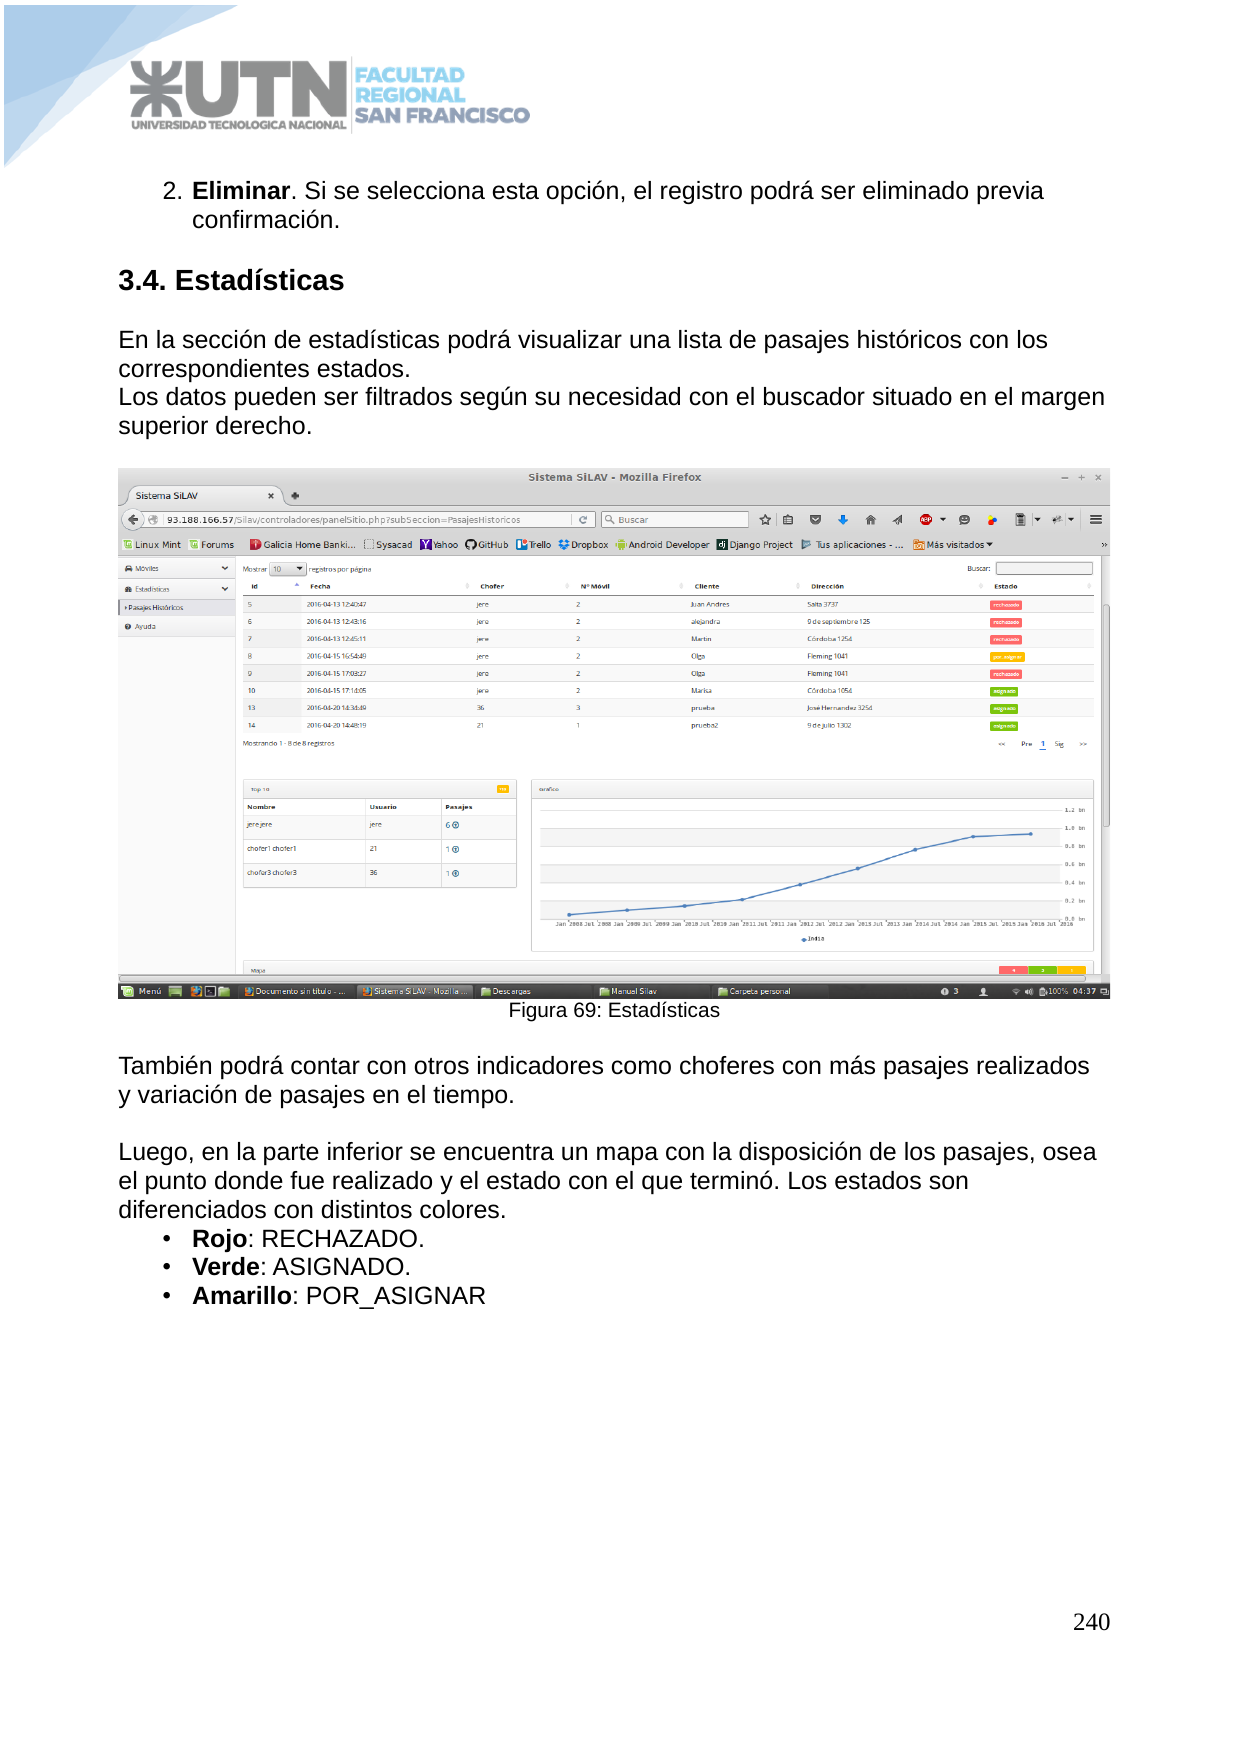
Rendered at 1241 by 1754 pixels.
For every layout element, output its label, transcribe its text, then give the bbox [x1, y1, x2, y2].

text Los datos pueden ser filtrados según su necesidad con el buscador situado en el margen superior derecho. [118, 382, 1110, 440]
list Amarillo: POR_ASIGNAR [162, 1281, 1110, 1310]
list Eliminar. Si se selecciona esta opción, el registro podrá ser eliminado previa confirmación. [162, 176, 1110, 234]
text Luego, en la parte inferior se encuentra un mapa con la disposición de los pasajes, osea el punto donde fue realizado y el estado con el que terminó. Los estados son diferenciados con distintos colores. [118, 1137, 1110, 1223]
text Figura 69: Estadísticas [118, 999, 1110, 1022]
picture [118, 468, 1111, 999]
list Verde: ASIGNADO. [162, 1252, 1110, 1281]
text También podrá contar con otros indicadores como choferes con más pasajes realizados y variación de pasajes en el tiempo. [118, 1051, 1110, 1108]
picture [3, 5, 532, 169]
text En la sección de estadísticas podrá visualizar una lista de pasajes históricos con los correspondientes estados. [118, 325, 1110, 382]
text 3.4. Estadísticas [118, 263, 1110, 296]
list Rojo: RECHAZADO. [162, 1223, 1110, 1252]
